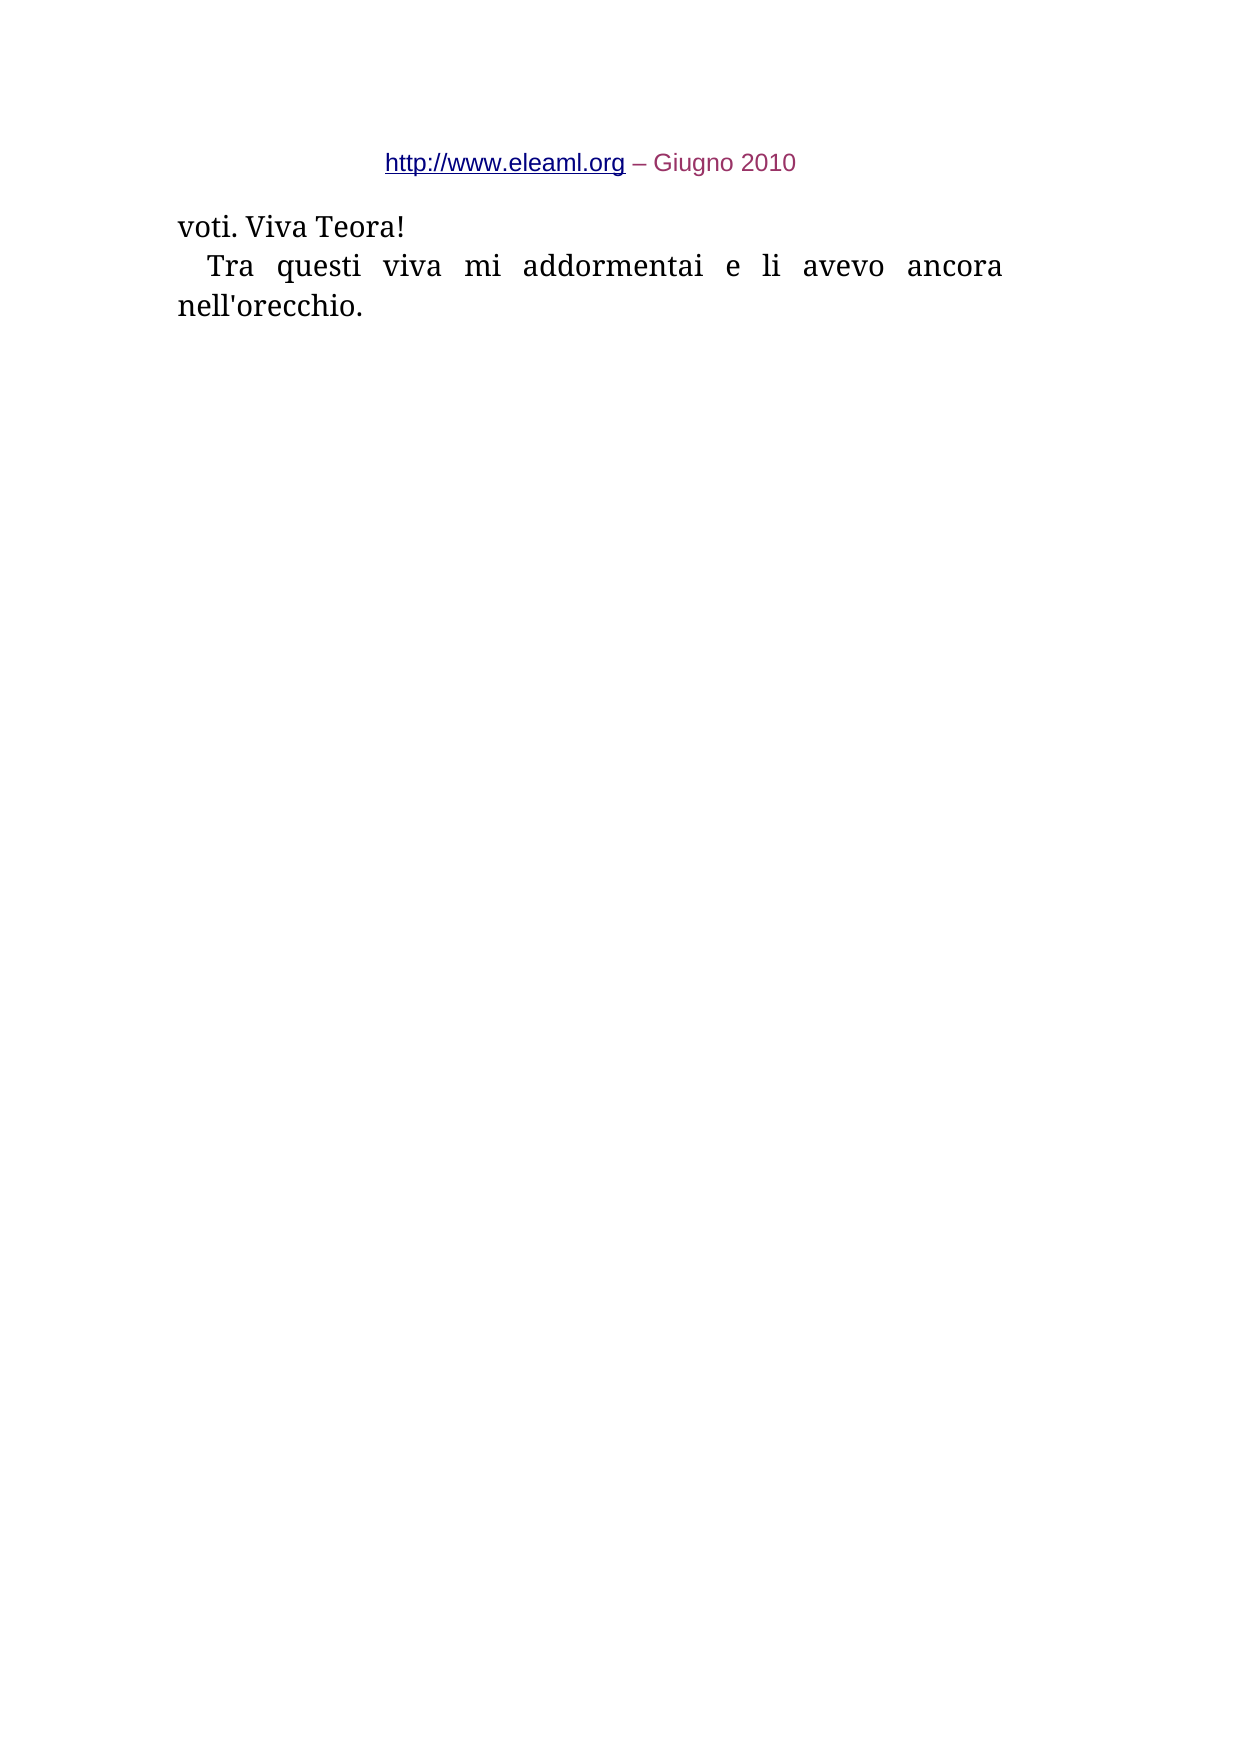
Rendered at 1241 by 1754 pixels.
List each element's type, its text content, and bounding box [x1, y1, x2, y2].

text Tra questi viva mi addormentai e li avevo ancora nell'orecchio. [177, 246, 1004, 325]
list voti. Viva Teora! [177, 206, 1004, 246]
